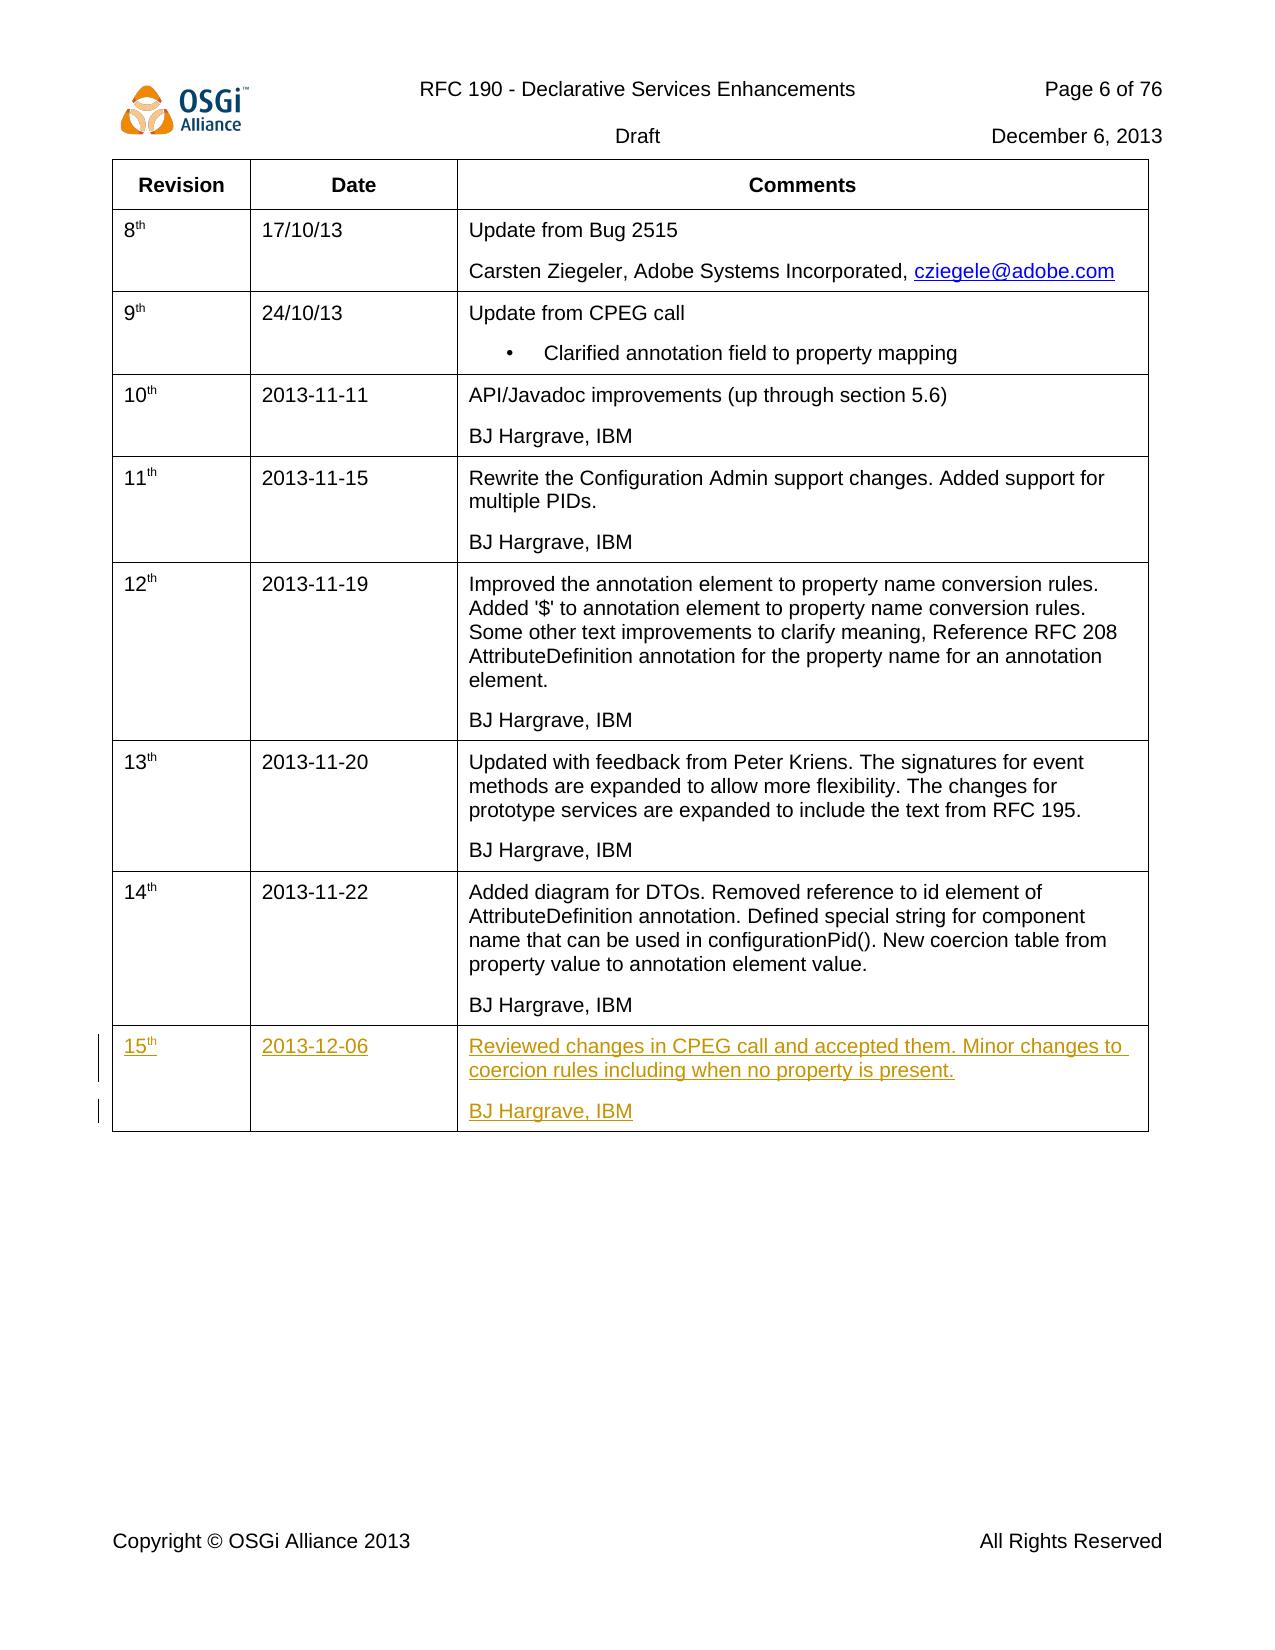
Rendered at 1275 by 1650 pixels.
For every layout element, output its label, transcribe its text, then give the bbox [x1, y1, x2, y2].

table_cell Added diagram for DTOs. Removed reference to id element of AttributeDefinition annotation. Defined special string for component name that can be used in configurationPid(). New coercion table from property value to annotation element value. BJ Hargrave, IBM [458, 872, 1148, 1025]
table_cell 2013-11-19 [251, 563, 457, 740]
table_cell 2013-11-20 [251, 741, 457, 871]
table_cell 15th [113, 1026, 250, 1131]
table_cell 8th [113, 210, 250, 291]
table_cell 12th [113, 563, 250, 740]
table_cell Improved the annotation element to property name conversion rules. Added '$' to annotation element to property name conversion rules. Some other text improvements to clarify meaning, Reference RFC 208 AttributeDefinition annotation for the property name for an annotation element. BJ Hargrave, IBM [458, 563, 1148, 740]
table_cell 14th [113, 872, 250, 1025]
table_cell 11th [113, 457, 250, 562]
table_cell 9th [113, 292, 250, 374]
table_cell 2013-12-06 [251, 1026, 457, 1131]
table_cell 2013-11-15 [251, 457, 457, 562]
table_cell API/Javadoc improvements (up through section 5.6) BJ Hargrave, IBM [458, 375, 1148, 456]
table_cell Reviewed changes in CPEG call and accepted them. Minor changes to coercion rules including when no property is present. BJ Hargrave, IBM [458, 1026, 1148, 1131]
table_header Comments [458, 160, 1148, 209]
table_cell Updated with feedback from Peter Kriens. The signatures for event methods are expanded to allow more flexibility. The changes for prototype services are expanded to include the text from RFC 195. BJ Hargrave, IBM [458, 741, 1148, 871]
table_cell 13th [113, 741, 250, 871]
table_cell 2013-11-22 [251, 872, 457, 1025]
table_cell Update from Bug 2515 Carsten Ziegeler, Adobe Systems Incorporated, cziegele@adobe.com [458, 210, 1148, 291]
table_cell Update from CPEG call Clarified annotation field to property mapping [458, 292, 1148, 374]
picture [113, 78, 257, 142]
table_cell 10th [113, 375, 250, 456]
table_cell 17/10/13 [251, 210, 457, 291]
table_header Date [251, 160, 457, 209]
table_cell Rewrite the Configuration Admin support changes. Added support for multiple PIDs. BJ Hargrave, IBM [458, 457, 1148, 562]
table_cell 2013-11-11 [251, 375, 457, 456]
table_header Revision [113, 160, 250, 209]
table_cell 24/10/13 [251, 292, 457, 374]
